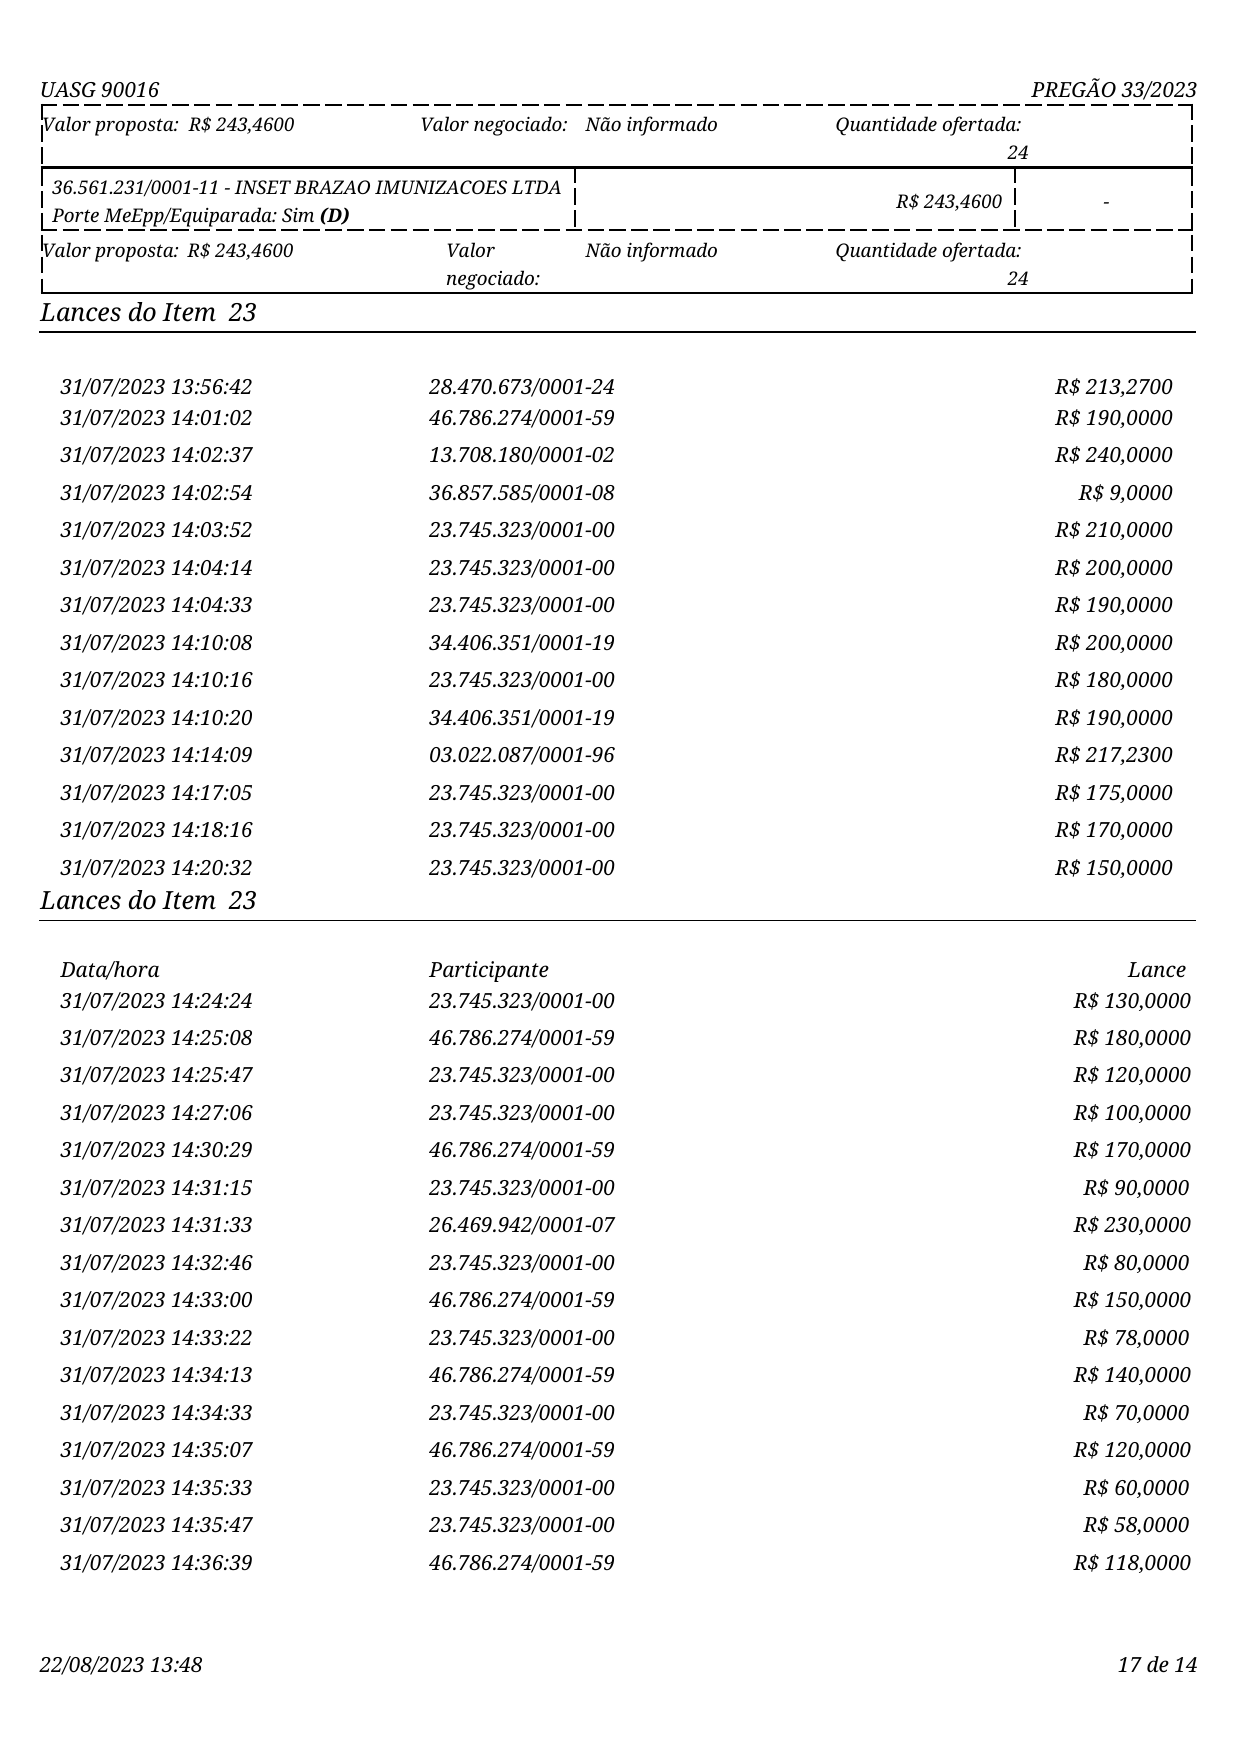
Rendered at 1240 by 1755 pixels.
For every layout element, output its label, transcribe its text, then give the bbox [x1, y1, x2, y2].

table_cell R$ 175,0000 [1010, 778, 1175, 815]
table_cell 31/07/2023 14:18:16 [60, 815, 429, 853]
table_header 28.470.673/0001-24 [429, 373, 1010, 403]
table_cell 23.745.323/0001-00 [429, 853, 1010, 883]
table_cell - [1066, 169, 1192, 229]
table_cell R$ 130,0000 [1074, 986, 1196, 1023]
table_cell 23.745.323/0001-00 [429, 1060, 1073, 1098]
table_cell 31/07/2023 14:35:07 [42, 1435, 429, 1473]
table_cell 31/07/2023 14:35:33 [42, 1473, 429, 1510]
table_cell 46.786.274/0001-59 [429, 1135, 1073, 1173]
table_cell 23.745.323/0001-00 [429, 1323, 1073, 1360]
table_cell 31/07/2023 14:10:16 [60, 665, 429, 703]
table_cell R$ 210,0000 [1010, 515, 1175, 553]
table_cell 31/07/2023 14:17:05 [60, 778, 429, 815]
table_cell 46.786.274/0001-59 [429, 1023, 1073, 1060]
table_cell R$ 200,0000 [1010, 628, 1175, 665]
table_cell 31/07/2023 14:10:08 [60, 628, 429, 665]
table_cell 31/07/2023 14:34:13 [42, 1360, 429, 1398]
table_cell R$ 200,0000 [1010, 553, 1175, 590]
table_cell [1015, 169, 1066, 229]
table_cell 31/07/2023 14:02:54 [60, 478, 429, 515]
table_cell 31/07/2023 14:25:47 [42, 1060, 429, 1098]
table_cell R$ 190,0000 [1010, 403, 1175, 440]
table_cell 23.745.323/0001-00 [429, 815, 1010, 853]
table_cell 31/07/2023 14:20:32 [60, 853, 429, 883]
table_cell R$ 60,0000 [1074, 1473, 1196, 1510]
table_cell 31/07/2023 14:34:33 [42, 1398, 429, 1435]
table_cell R$ 100,0000 [1074, 1098, 1196, 1135]
table_cell R$ 180,0000 [1010, 665, 1175, 703]
table_cell Quantidade ofertada: 24 [835, 104, 1066, 166]
table_cell 46.786.274/0001-59 [429, 1548, 1073, 1641]
table_cell 31/07/2023 14:24:24 [42, 986, 429, 1023]
table_cell 31/07/2023 14:04:14 [60, 553, 429, 590]
table_cell 23.745.323/0001-00 [429, 1473, 1073, 1510]
table_cell R$ 150,0000 [1010, 853, 1175, 883]
table_cell R$ 140,0000 [1074, 1360, 1196, 1398]
table_cell R$ 190,0000 [1010, 590, 1175, 628]
table_cell [575, 169, 835, 229]
table_cell 34.406.351/0001-19 [429, 703, 1010, 740]
table_cell R$ 190,0000 [1010, 703, 1175, 740]
table_header Participante [429, 956, 1073, 986]
table_cell R$ 240,0000 [1010, 440, 1175, 478]
table_cell Não informado [575, 104, 835, 166]
table_cell 23.745.323/0001-00 [429, 1098, 1073, 1135]
table_cell R$ 243,4600 [835, 169, 1014, 229]
table_cell 23.745.323/0001-00 [429, 778, 1010, 815]
table_cell 23.745.323/0001-00 [429, 515, 1010, 553]
table_cell 46.786.274/0001-59 [429, 1435, 1073, 1473]
table_cell R$ 90,0000 [1074, 1173, 1196, 1210]
table_cell R$ 118,0000 [1074, 1548, 1196, 1641]
table_cell 03.022.087/0001-96 [429, 740, 1010, 778]
table_cell R$ 180,0000 [1074, 1023, 1196, 1060]
table_cell 31/07/2023 14:32:46 [42, 1248, 429, 1285]
table_cell 31/07/2023 14:36:39 [42, 1548, 429, 1641]
table_cell 26.469.942/0001-07 [429, 1210, 1073, 1248]
table_cell 23.745.323/0001-00 [429, 1173, 1073, 1210]
table_cell 31/07/2023 14:33:22 [42, 1323, 429, 1360]
table_cell 36.857.585/0001-08 [429, 478, 1010, 515]
table_cell 31/07/2023 14:01:02 [60, 403, 429, 440]
table_cell [1066, 229, 1192, 292]
table_cell 34.406.351/0001-19 [429, 628, 1010, 665]
table_cell 31/07/2023 14:03:52 [60, 515, 429, 553]
table_cell Não informado [575, 229, 835, 292]
table_cell 23.745.323/0001-00 [429, 590, 1010, 628]
table_cell 46.786.274/0001-59 [429, 1285, 1073, 1323]
table_cell R$ 80,0000 [1074, 1248, 1196, 1285]
table_cell R$ 230,0000 [1074, 1210, 1196, 1248]
table_cell 13.708.180/0001-02 [429, 440, 1010, 478]
table_cell 31/07/2023 14:33:00 [42, 1285, 429, 1323]
table_cell R$ 120,0000 [1074, 1060, 1196, 1098]
table_cell 36.561.231/0001-11 - INSET BRAZAO IMUNIZACOES LTDA Porte MeEpp/Equiparada: Sim (D) [42, 169, 575, 229]
table_cell R$ 150,0000 [1074, 1285, 1196, 1323]
table_cell 31/07/2023 14:35:47 [42, 1510, 429, 1548]
table_cell 46.786.274/0001-59 [429, 403, 1010, 440]
table_cell R$ 9,0000 [1010, 478, 1175, 515]
table_header 31/07/2023 13:56:42 [60, 373, 429, 403]
table_header Data/hora [42, 956, 429, 986]
text Lances do Item 23 [40, 883, 1200, 917]
table_cell R$ 70,0000 [1074, 1398, 1196, 1435]
table_cell 31/07/2023 14:27:06 [42, 1098, 429, 1135]
table_cell R$ 217,2300 [1010, 740, 1175, 778]
table_cell 23.745.323/0001-00 [429, 665, 1010, 703]
table_cell R$ 120,0000 [1074, 1435, 1196, 1473]
table_cell R$ 170,0000 [1010, 815, 1175, 853]
table_cell 31/07/2023 14:31:33 [42, 1210, 429, 1248]
table_cell 23.745.323/0001-00 [429, 1510, 1073, 1548]
text Lances do Item 23 [40, 294, 1200, 328]
table_cell 23.745.323/0001-00 [429, 986, 1073, 1023]
table_header Lance [1074, 956, 1196, 986]
table_cell R$ 170,0000 [1074, 1135, 1196, 1173]
table_cell R$ 78,0000 [1074, 1323, 1196, 1360]
table_cell 31/07/2023 14:04:33 [60, 590, 429, 628]
table_cell Valor proposta: R$ 243,4600 [42, 229, 446, 292]
table_cell 31/07/2023 14:10:20 [60, 703, 429, 740]
table_cell 31/07/2023 14:14:09 [60, 740, 429, 778]
table_cell Quantidade ofertada: 24 [835, 229, 1066, 292]
table_cell [1066, 104, 1192, 166]
table_cell 23.745.323/0001-00 [429, 1398, 1073, 1435]
table_cell 23.745.323/0001-00 [429, 1248, 1073, 1285]
table_header R$ 213,2700 [1010, 373, 1175, 403]
table_cell 46.786.274/0001-59 [429, 1360, 1073, 1398]
table_cell Valor proposta: R$ 243,4600 Valor negociado: [42, 104, 575, 166]
table_cell 31/07/2023 14:25:08 [42, 1023, 429, 1060]
table_cell R$ 58,0000 [1074, 1510, 1196, 1548]
table_cell 31/07/2023 14:31:15 [42, 1173, 429, 1210]
table_cell 31/07/2023 14:30:29 [42, 1135, 429, 1173]
table_cell Valor negociado: [446, 229, 575, 292]
table_cell 31/07/2023 14:02:37 [60, 440, 429, 478]
table_cell 23.745.323/0001-00 [429, 553, 1010, 590]
